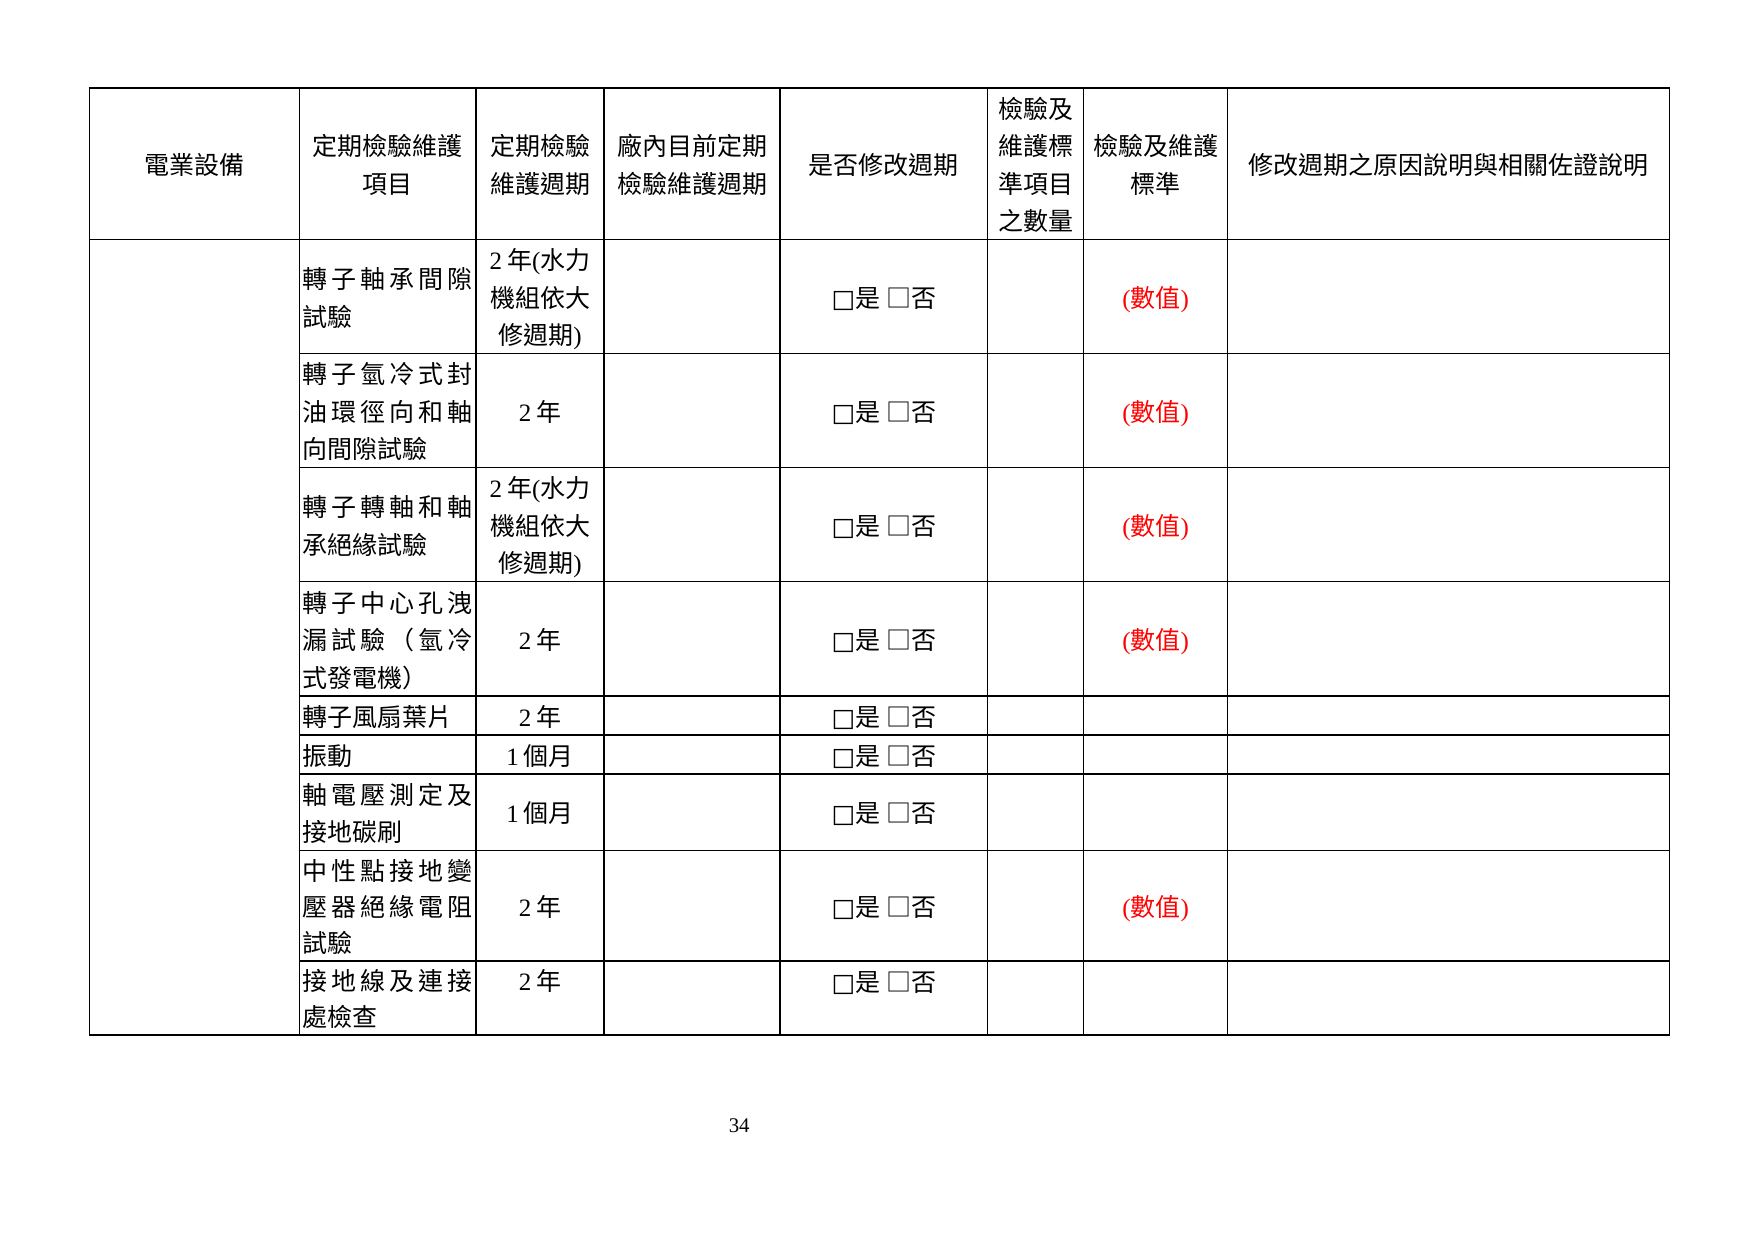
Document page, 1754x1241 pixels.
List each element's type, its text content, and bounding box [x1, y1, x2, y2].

table_header 修改週期之原因說明與相關佐證說明 [1228, 89, 1669, 239]
table_cell (數值) [1084, 468, 1227, 581]
table_header 廠內目前定期檢驗維護週期 [605, 89, 779, 239]
table_cell 1個月 [477, 775, 603, 849]
table_cell [1228, 354, 1669, 467]
table_cell 2年 [477, 697, 603, 734]
table_cell 2年(水力機組依大修週期) [477, 468, 603, 581]
table_cell □是 □否 [781, 736, 987, 773]
table_cell [988, 851, 1083, 960]
table_header 是否修改週期 [781, 89, 987, 239]
table_cell [988, 962, 1083, 1034]
table_cell (數值) [1084, 851, 1227, 960]
table_cell [988, 736, 1083, 773]
table_cell [988, 697, 1083, 734]
table_cell [1228, 851, 1669, 960]
table_cell (數值) [1084, 240, 1227, 353]
table_cell 轉子氫冷式封油環徑向和軸向間隙試驗 [300, 354, 475, 467]
table_cell □是 □否 [781, 582, 987, 695]
table_cell 2年(水力機組依大修週期) [477, 240, 603, 353]
table_cell [605, 736, 779, 773]
table_cell [605, 775, 779, 849]
table_cell 軸電壓測定及接地碳刷 [300, 775, 475, 849]
table_cell [1228, 962, 1669, 1034]
table_cell [605, 468, 779, 581]
table_cell (數值) [1084, 582, 1227, 695]
table_cell [605, 582, 779, 695]
table_cell [1228, 582, 1669, 695]
table_header 定期檢驗維護項目 [300, 89, 475, 239]
table_cell [1228, 240, 1669, 353]
table_cell [988, 582, 1083, 695]
table_cell 2年 [477, 582, 603, 695]
table_cell 轉子風扇葉片 [300, 697, 475, 734]
table_cell 2年 [477, 962, 603, 1034]
table_cell 接地線及連接處檢查 [300, 962, 475, 1034]
table_cell 2年 [477, 354, 603, 467]
table_cell [988, 240, 1083, 353]
table_cell [1084, 736, 1227, 773]
table_cell □是 □否 [781, 240, 987, 353]
table_cell □是 □否 [781, 697, 987, 734]
table_cell 轉子轉軸和軸承絕緣試驗 [300, 468, 475, 581]
table_cell [988, 354, 1083, 467]
table_cell [1228, 468, 1669, 581]
table_header 檢驗及維護標準項目之數量 [988, 89, 1083, 239]
table_cell [605, 240, 779, 353]
table_cell 1個月 [477, 736, 603, 773]
table_cell □是 □否 [781, 354, 987, 467]
table_cell 轉子中心孔洩漏試驗（氫冷式發電機） [300, 582, 475, 695]
table_cell 轉子軸承間隙試驗 [300, 240, 475, 353]
table_cell [988, 468, 1083, 581]
table_cell [988, 775, 1083, 849]
table_cell 振動 [300, 736, 475, 773]
table_cell □是 □否 [781, 468, 987, 581]
table_cell [1228, 736, 1669, 773]
table_cell [1084, 697, 1227, 734]
table_cell [1228, 775, 1669, 849]
table_header 電業設備 [90, 89, 299, 239]
table_cell □是 □否 [781, 851, 987, 960]
table_cell □是 □否 [781, 775, 987, 849]
table_cell [605, 354, 779, 467]
table_cell [605, 962, 779, 1034]
table_header 檢驗及維護標準 [1084, 89, 1227, 239]
table_cell [1084, 962, 1227, 1034]
table_cell [1084, 775, 1227, 849]
table_cell [605, 697, 779, 734]
table_cell [1228, 697, 1669, 734]
table_cell 2年 [477, 851, 603, 960]
table_cell [605, 851, 779, 960]
table_header 定期檢驗維護週期 [477, 89, 603, 239]
table_cell 中性點接地變壓器絕緣電阻試驗 [300, 851, 475, 960]
table_cell □是 □否 [781, 962, 987, 1034]
table_cell (數值) [1084, 354, 1227, 467]
table_cell [90, 240, 299, 1034]
